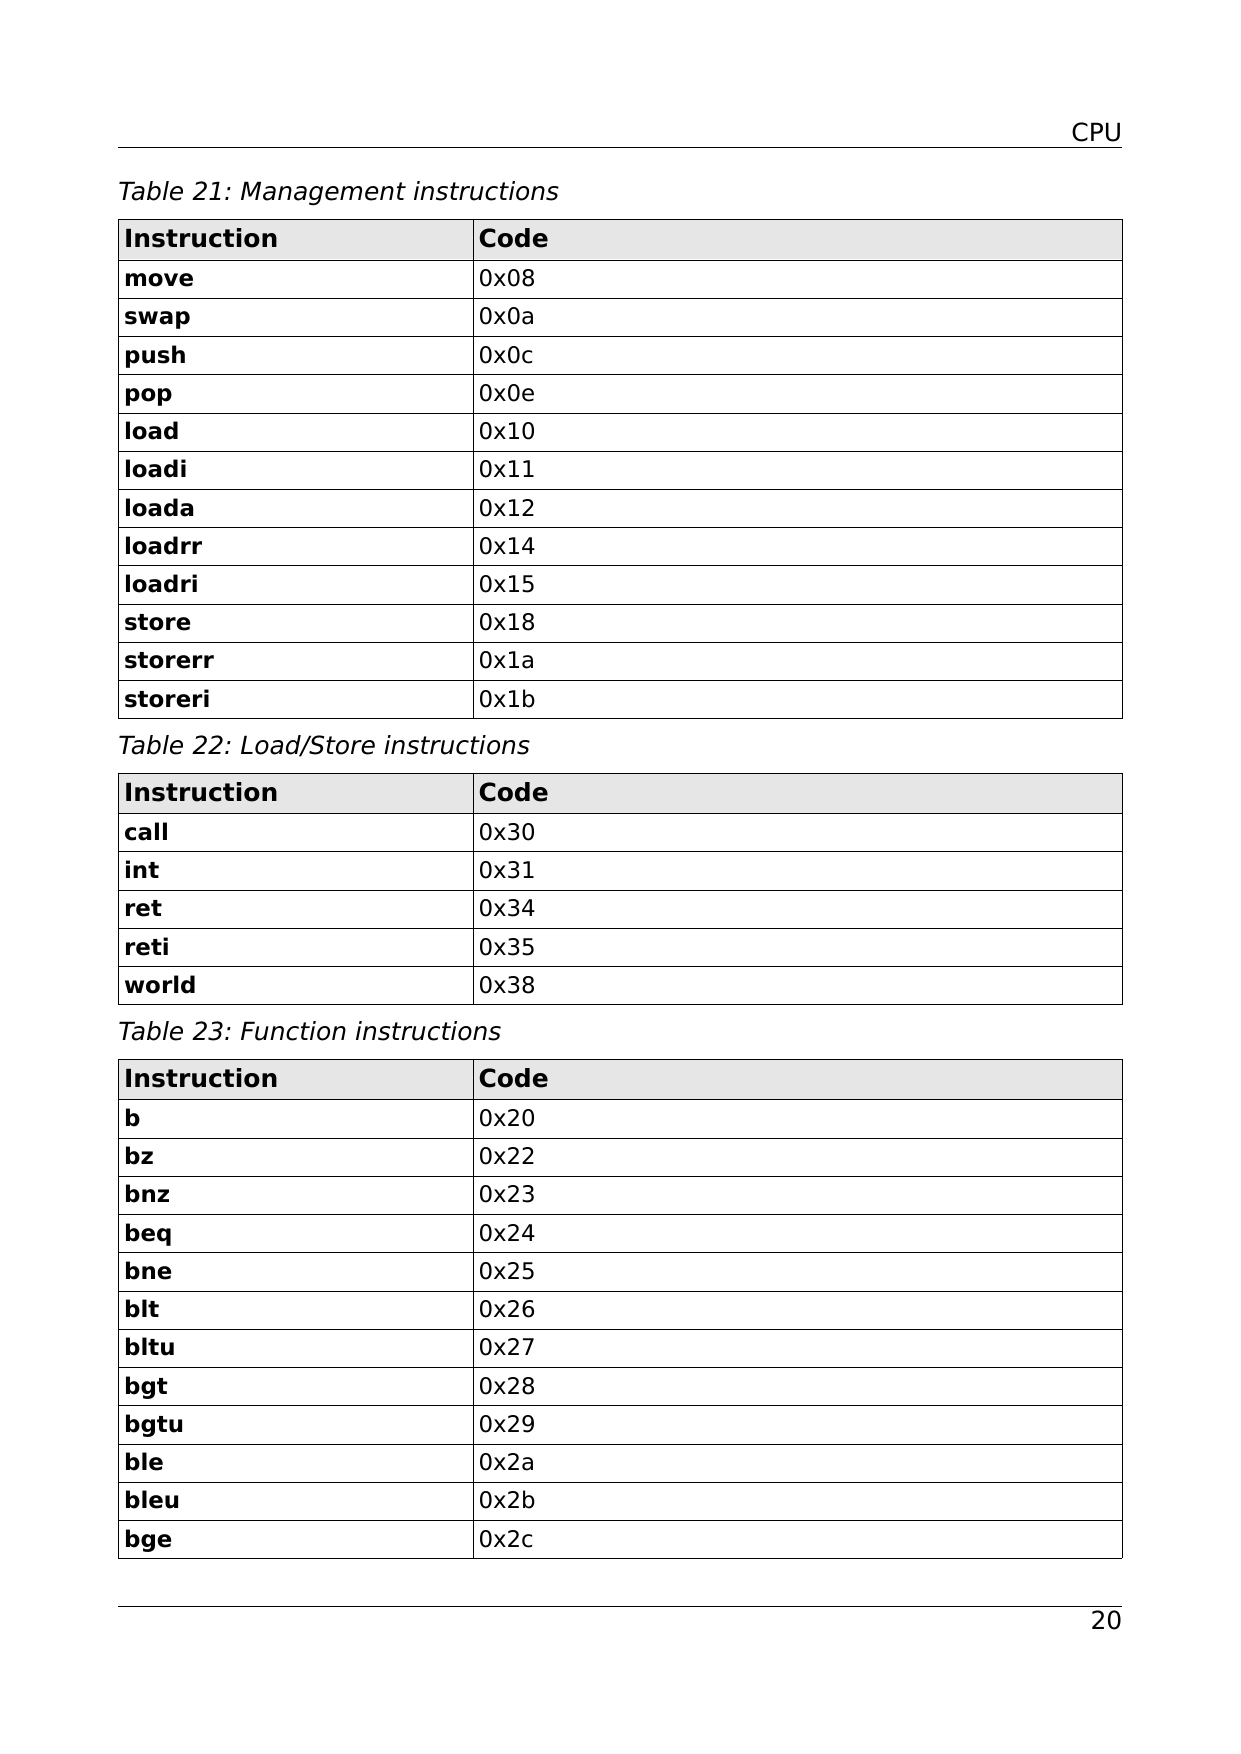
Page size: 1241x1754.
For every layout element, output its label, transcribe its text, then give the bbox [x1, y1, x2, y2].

table_cell bgt [119, 1368, 473, 1405]
table_header Instruction [119, 220, 473, 259]
table_cell blt [119, 1292, 473, 1329]
table_cell loadi [119, 452, 473, 489]
table_cell store [119, 605, 473, 642]
table_cell 0x30 [474, 814, 1122, 851]
table_cell 0x0e [474, 375, 1122, 412]
table_cell load [119, 414, 473, 451]
table_cell 0x0c [474, 337, 1122, 374]
table_cell bge [119, 1521, 473, 1558]
table_cell call [119, 814, 473, 851]
table_cell beq [119, 1215, 473, 1252]
table_cell loadrr [119, 528, 473, 565]
table_cell bltu [119, 1330, 473, 1367]
text Table 21: Management instructions [118, 177, 1122, 206]
table_cell 0x15 [474, 566, 1122, 603]
table_header Code [474, 1060, 1122, 1099]
table_cell push [119, 337, 473, 374]
table_cell world [119, 967, 473, 1004]
table_cell storeri [119, 681, 473, 718]
text Table 22: Load/Store instructions [118, 731, 1122, 760]
table_cell 0x1a [474, 643, 1122, 680]
table_cell 0x08 [474, 261, 1122, 298]
table_cell storerr [119, 643, 473, 680]
table_cell loada [119, 490, 473, 527]
table_cell ble [119, 1445, 473, 1482]
table_cell 0x20 [474, 1100, 1122, 1138]
table_cell 0x38 [474, 967, 1122, 1004]
table_cell loadri [119, 566, 473, 603]
table_cell int [119, 852, 473, 890]
table_cell 0x28 [474, 1368, 1122, 1405]
table_cell b [119, 1100, 473, 1138]
table_cell bz [119, 1139, 473, 1176]
table_cell 0x27 [474, 1330, 1122, 1367]
table_cell 0x12 [474, 490, 1122, 527]
table_cell 0x25 [474, 1253, 1122, 1291]
table_cell 0x26 [474, 1292, 1122, 1329]
table_cell ret [119, 891, 473, 928]
table_cell 0x23 [474, 1177, 1122, 1214]
table_cell 0x34 [474, 891, 1122, 928]
table_cell 0x1b [474, 681, 1122, 718]
table_cell 0x29 [474, 1406, 1122, 1443]
table_cell 0x2a [474, 1445, 1122, 1482]
table_cell 0x35 [474, 929, 1122, 966]
table_cell bgtu [119, 1406, 473, 1443]
table_cell 0x11 [474, 452, 1122, 489]
table_header Instruction [119, 774, 473, 813]
table_cell swap [119, 299, 473, 336]
table_header Instruction [119, 1060, 473, 1099]
table_header Code [474, 774, 1122, 813]
table_cell 0x2b [474, 1483, 1122, 1520]
table_cell bleu [119, 1483, 473, 1520]
table_cell 0x18 [474, 605, 1122, 642]
table_cell 0x0a [474, 299, 1122, 336]
table_cell reti [119, 929, 473, 966]
table_header Code [474, 220, 1122, 259]
table_cell bne [119, 1253, 473, 1291]
table_cell 0x24 [474, 1215, 1122, 1252]
text Table 23: Function instructions [118, 1017, 1122, 1046]
table_cell move [119, 261, 473, 298]
table_cell 0x2c [474, 1521, 1122, 1558]
table_cell 0x22 [474, 1139, 1122, 1176]
table_cell 0x10 [474, 414, 1122, 451]
table_cell pop [119, 375, 473, 412]
table_cell bnz [119, 1177, 473, 1214]
table_cell 0x14 [474, 528, 1122, 565]
table_cell 0x31 [474, 852, 1122, 890]
